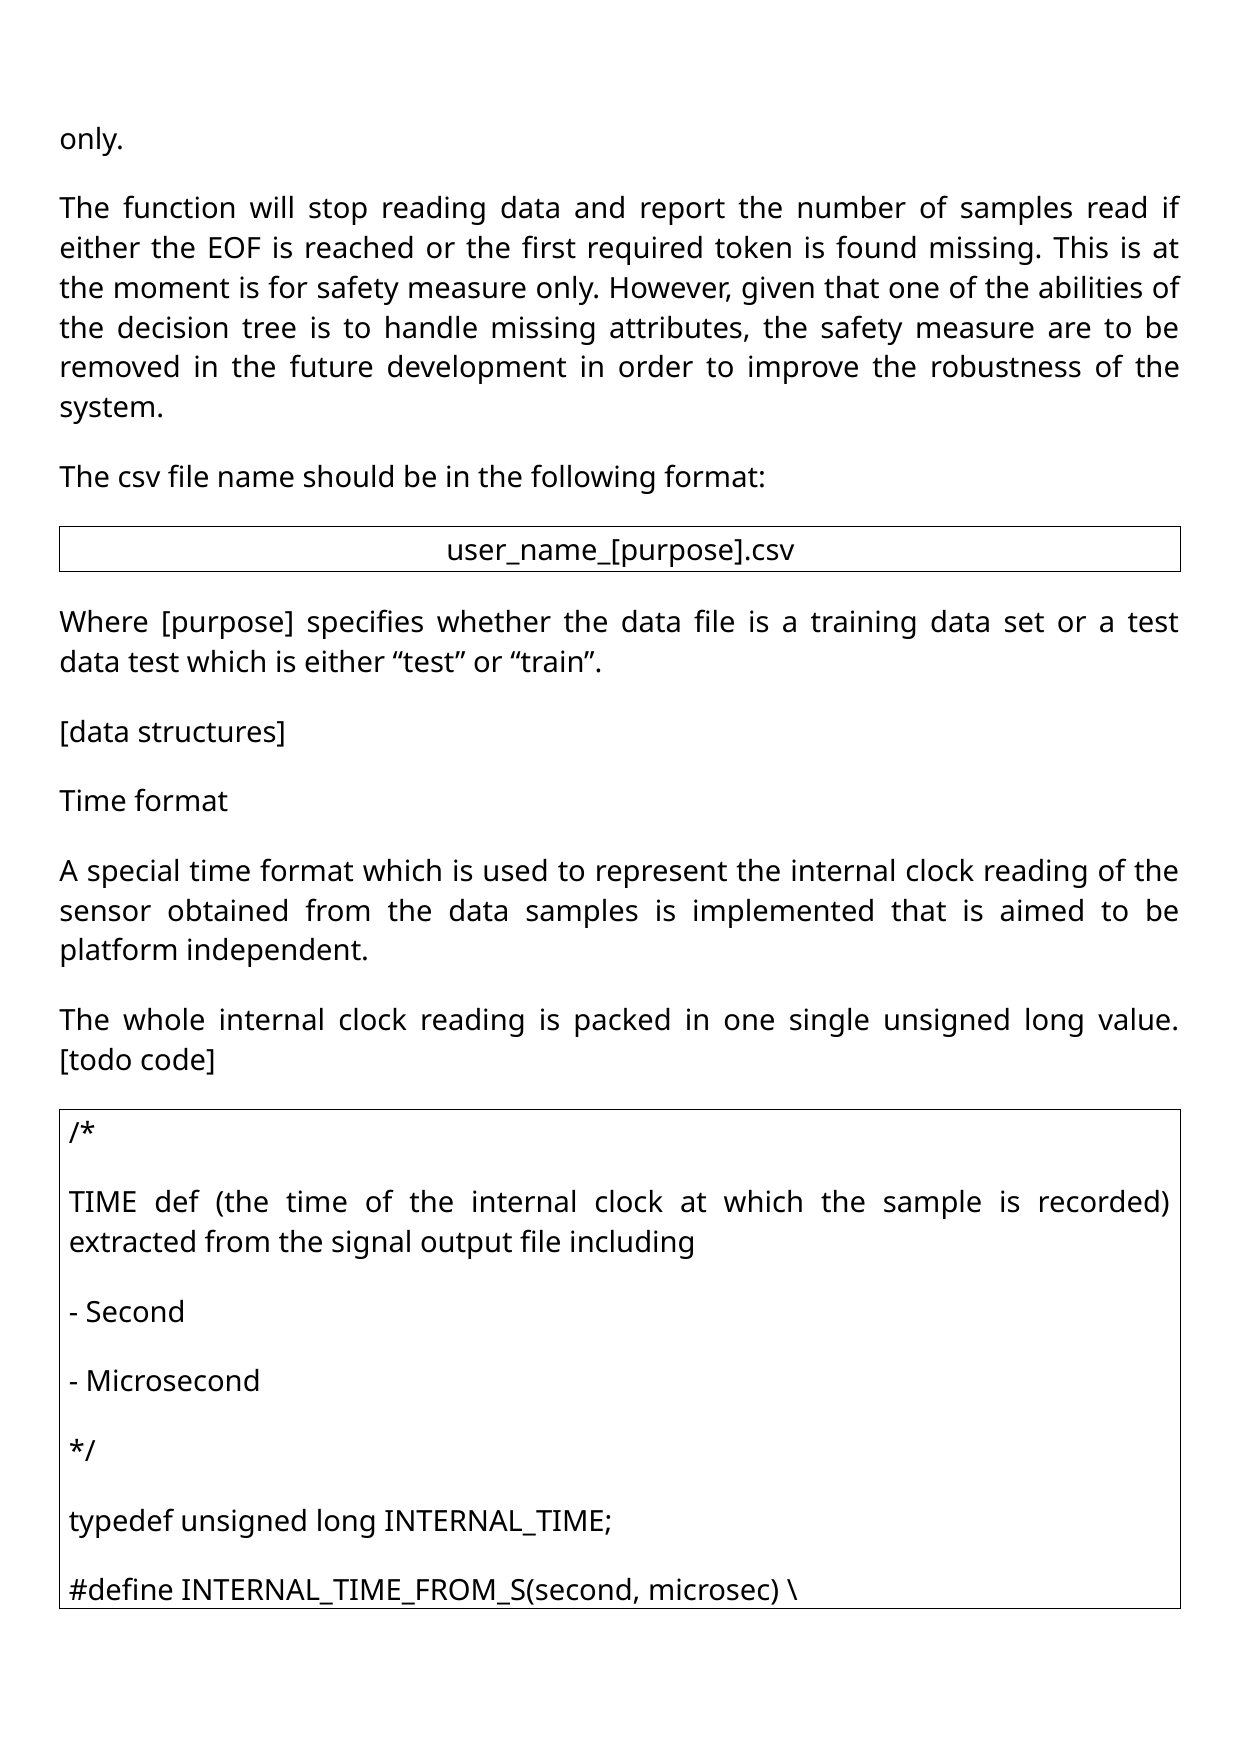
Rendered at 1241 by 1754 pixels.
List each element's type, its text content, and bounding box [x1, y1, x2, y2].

text Time format [59, 781, 1181, 820]
text - Microsecond [60, 1357, 1180, 1400]
text user_name_[purpose].csv [60, 527, 1180, 571]
text A special time format which is used to represent the internal clock reading of the sensor obtained from the data samples is implemented that is aimed to be platform independent. [59, 850, 1181, 969]
text - Second [60, 1288, 1180, 1331]
text [data structures] [59, 711, 1181, 751]
text /* [60, 1110, 1180, 1152]
text The whole internal clock reading is packed in one single unsigned long value. [todo code] [59, 999, 1181, 1079]
text The csv file name should be in the following format: [59, 456, 1181, 496]
text typedef unsigned long INTERNAL_TIME; [60, 1497, 1180, 1540]
text only. [59, 118, 1181, 158]
text The function will stop reading data and report the number of samples read if either the EOF is reached or the first required token is found missing. This is at the moment is for safety measure only. However, given that one of the abilities of the decision tree is to handle missing attributes, the safety measure are to be removed in the future development in order to improve the robustness of the system. [59, 188, 1181, 426]
text #define INTERNAL_TIME_FROM_S(second, microsec) \ [60, 1567, 1180, 1608]
text TIME def (the time of the internal clock at which the sample is recorded) extracted from the signal output file including [60, 1178, 1180, 1261]
text Where [purpose] specifies whether the data file is a training data set or a test data test which is either “test” or “train”. [59, 602, 1181, 681]
text */ [60, 1427, 1180, 1470]
